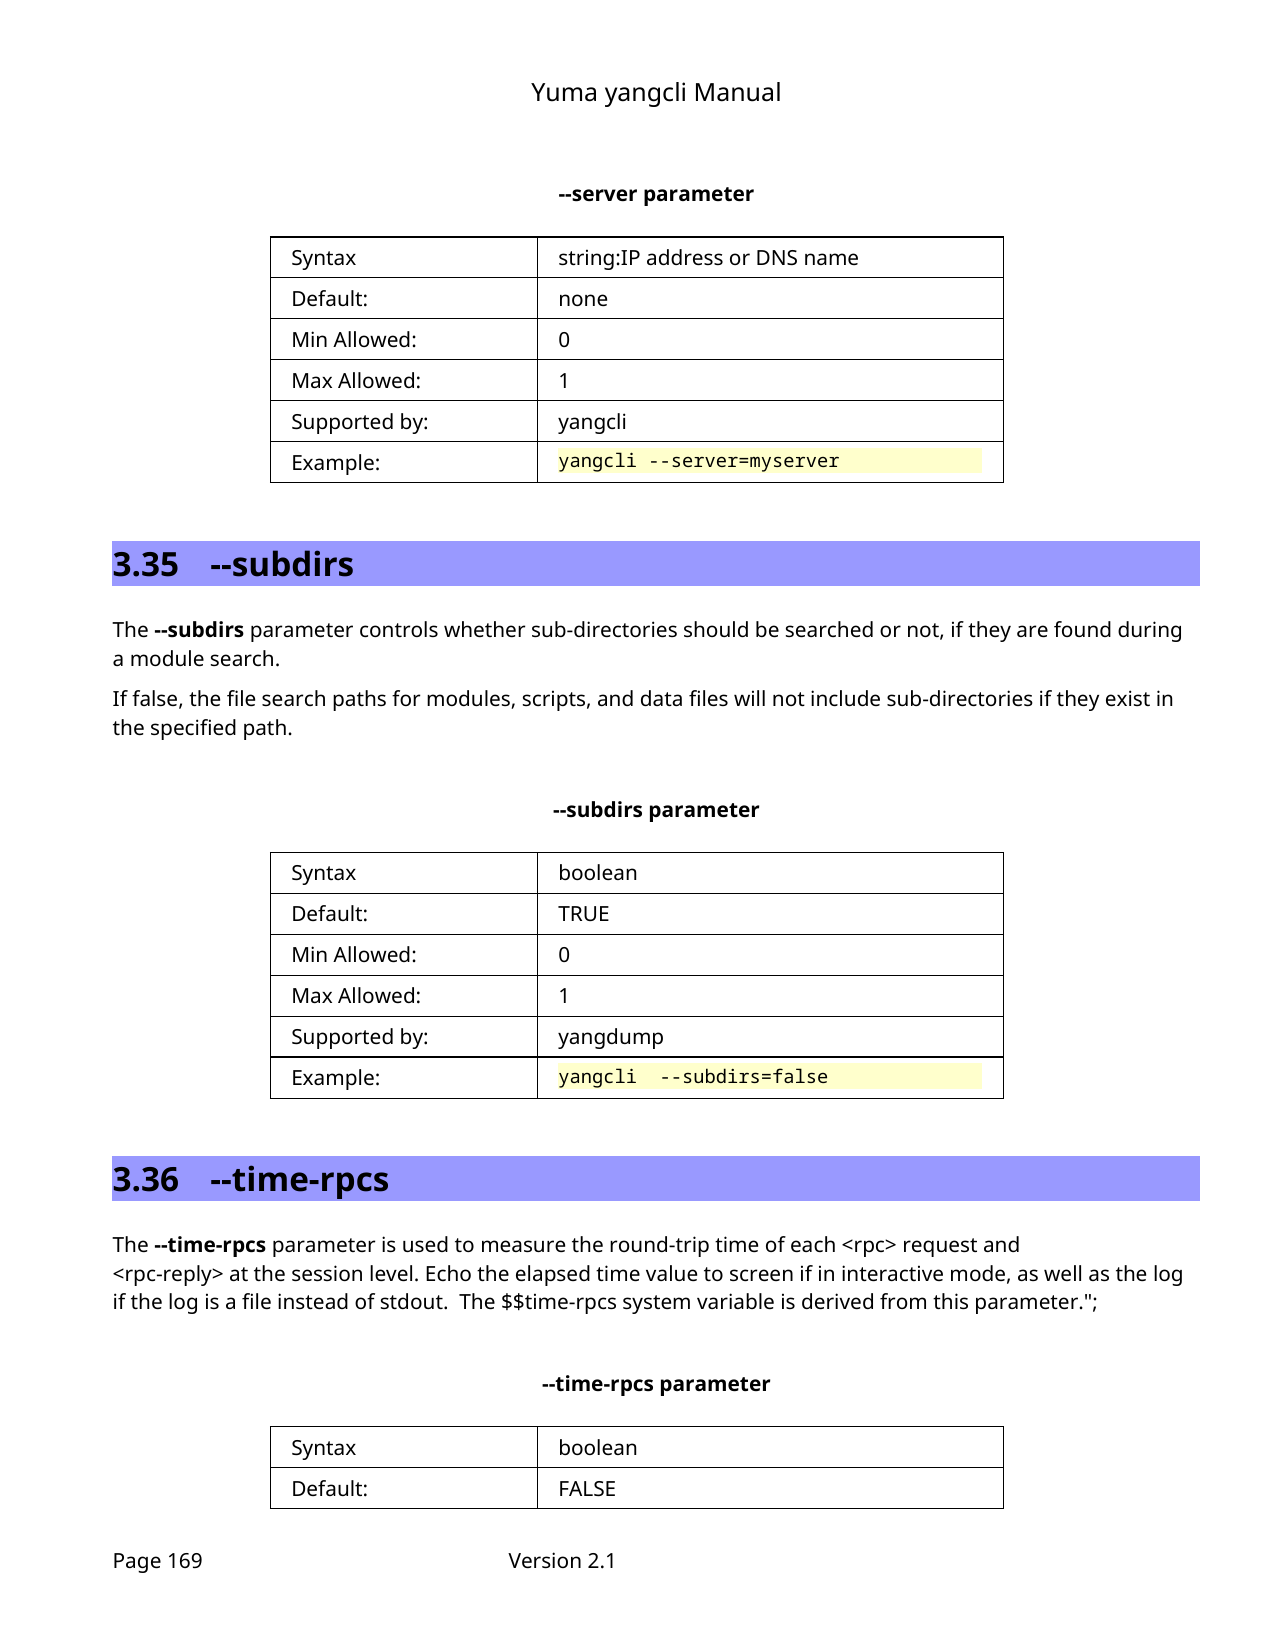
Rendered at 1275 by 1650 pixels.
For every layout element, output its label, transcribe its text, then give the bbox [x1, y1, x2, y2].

text The --time-rpcs parameter is used to measure the round-trip time of each <rpc> request and <rpc-reply> at the session level. Echo the elapsed time value to screen if in interactive mode, as well as the log if the log is a file instead of stdout. The $$time-rpcs system variable is derived from this parameter."; [112, 1231, 1200, 1316]
table_cell Min Allowed: [271, 935, 537, 974]
table_cell yangcli --server=myserver [538, 442, 1003, 482]
table_cell Min Allowed: [271, 319, 537, 359]
table_cell Default: [271, 1468, 537, 1508]
subtitle --time-rpcs parameter [127, 1369, 1185, 1398]
table_header boolean [538, 1427, 1003, 1467]
table_cell Max Allowed: [271, 976, 537, 1016]
table_header Syntax [271, 853, 537, 893]
table_header Syntax [271, 1427, 537, 1467]
table_cell 1 [538, 360, 1003, 400]
text If false, the file search paths for modules, scripts, and data files will not include sub-directories if they exist in the specified path. [112, 684, 1200, 741]
table_cell 0 [538, 935, 1003, 974]
table_cell yangcli [538, 401, 1003, 441]
table_header boolean [538, 853, 1003, 893]
table_cell Supported by: [271, 401, 537, 441]
table_cell FALSE [538, 1468, 1003, 1508]
table_cell 1 [538, 976, 1003, 1016]
table_header Syntax [271, 238, 537, 277]
subtitle --subdirs parameter [127, 795, 1185, 823]
table_cell Default: [271, 278, 537, 318]
table_cell yangcli --subdirs=false [538, 1058, 1003, 1097]
subtitle --subdirs [112, 541, 1200, 586]
table_header string:IP address or DNS name [538, 238, 1003, 277]
table_cell Default: [271, 894, 537, 934]
table_cell Max Allowed: [271, 360, 537, 400]
table_cell Example: [271, 442, 537, 482]
table_cell Example: [271, 1058, 537, 1097]
subtitle --server parameter [127, 179, 1185, 208]
table_cell TRUE [538, 894, 1003, 934]
table_cell Supported by: [271, 1017, 537, 1056]
text The --subdirs parameter controls whether sub-directories should be searched or not, if they are found during a module search. [112, 615, 1200, 672]
table_cell yangdump [538, 1017, 1003, 1056]
subtitle --time-rpcs [112, 1156, 1200, 1201]
table_cell 0 [538, 319, 1003, 359]
table_cell none [538, 278, 1003, 318]
